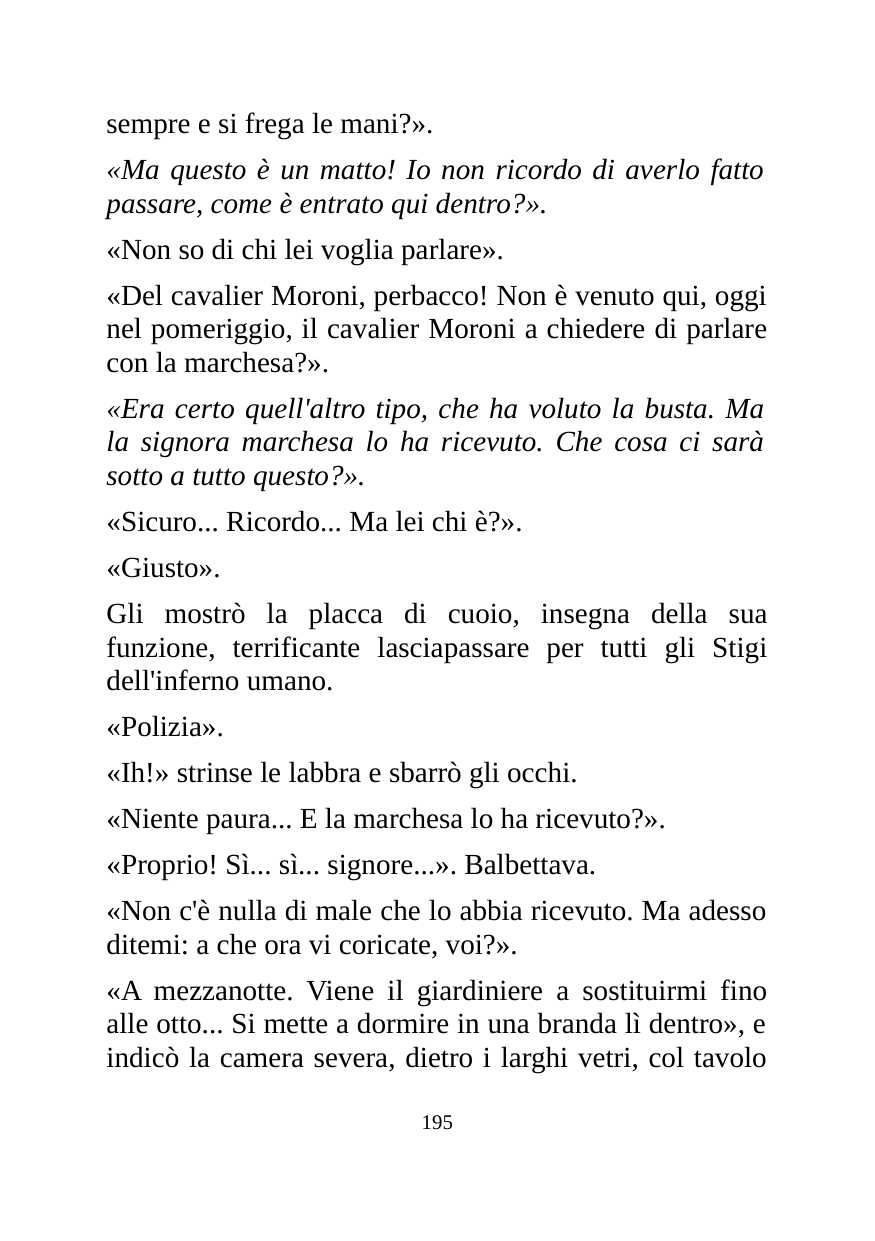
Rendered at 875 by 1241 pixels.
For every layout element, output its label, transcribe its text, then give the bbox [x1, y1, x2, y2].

text sempre e si frega le mani?». [106, 106, 768, 140]
text «Non so di chi lei voglia parlare». [106, 232, 768, 265]
text «Polizia». [106, 709, 768, 743]
text «Giusto». [106, 550, 768, 584]
text «A mezzanotte. Viene il giardiniere a sostituirmi fino alle otto... Si mette a dormire in una branda lì dentro», e indicò la camera severa, dietro i larghi vetri, col tavolo [106, 973, 768, 1074]
text «Non c'è nulla di male che lo abbia ricevuto. Ma adesso ditemi: a che ora vi coricate, voi?». [106, 893, 768, 961]
text «Era certo quell'altro tipo, che ha voluto la busta. Ma la signora marchesa lo ha ricevuto. Che cosa ci sarà sotto a tutto questo?». [106, 391, 768, 492]
text «Ma questo è un matto! Io non ricordo di averlo fatto passare, come è entrato qui dentro?». [106, 152, 768, 219]
text «Proprio! Sì... sì... signore...». Balbettava. [106, 847, 768, 881]
text Gli mostrò la placca di cuoio, insegna della sua funzione, terrificante lasciapassare per tutti gli Stigi dell'inferno umano. [106, 596, 768, 697]
text «Sicuro... Ricordo... Ma lei chi è?». [106, 504, 768, 538]
text «Ih!» strinse le labbra e sbarrò gli occhi. [106, 755, 768, 789]
text «Del cavalier Moroni, perbacco! Non è venuto qui, oggi nel pomeriggio, il cavalier Moroni a chiedere di parlare con la marchesa?». [106, 278, 768, 378]
text «Niente paura... E la marchesa lo ha ricevuto?». [106, 801, 768, 835]
